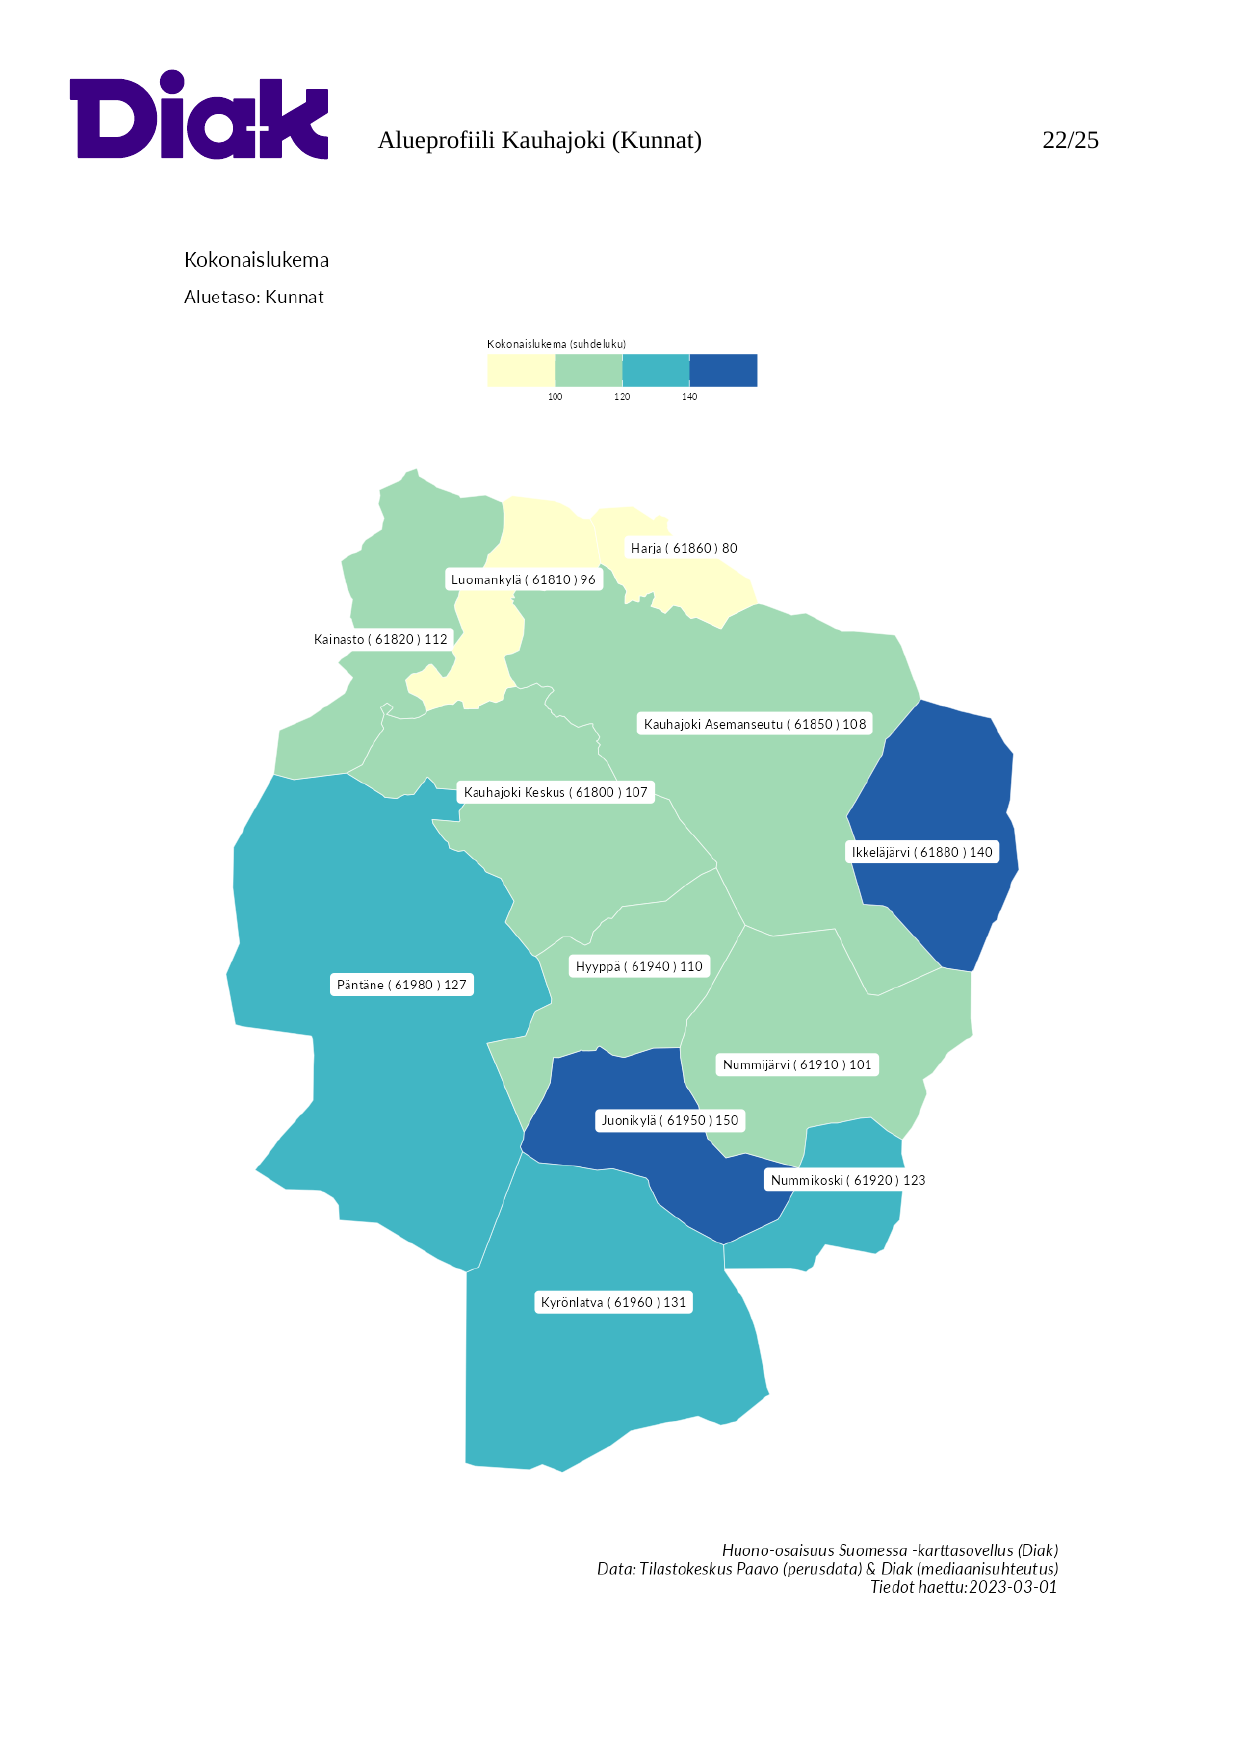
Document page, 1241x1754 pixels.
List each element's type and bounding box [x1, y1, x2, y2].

picture [61, 196, 1179, 1651]
